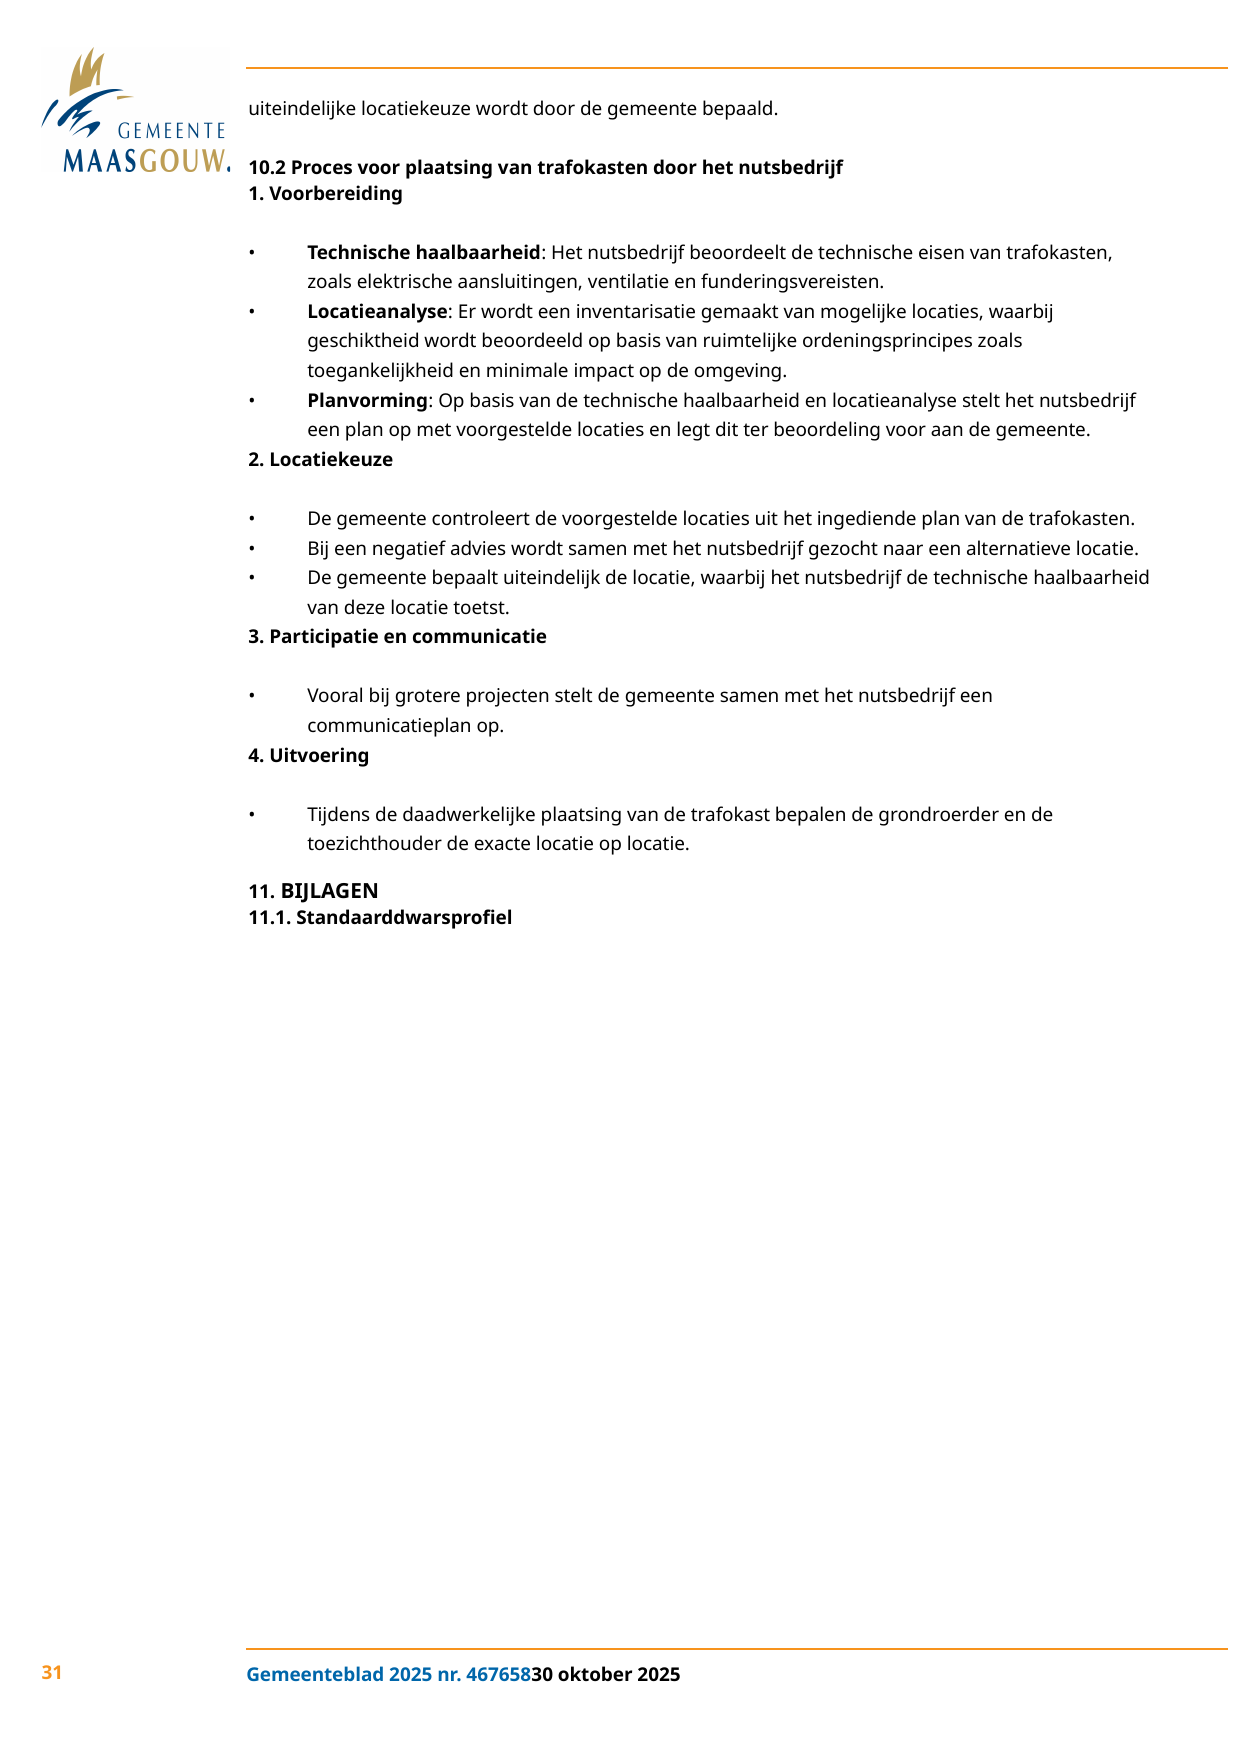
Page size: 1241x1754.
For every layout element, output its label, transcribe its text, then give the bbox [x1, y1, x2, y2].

list De gemeente bepaalt uiteindelijk de locatie, waarbij het nutsbedrijf de technische haalbaarheid van deze locatie toetst. [248, 564, 1152, 619]
text 1. Voorbereiding [248, 180, 1152, 205]
list Planvorming: Op basis van de technische haalbaarheid en locatieanalyse stelt het nutsbedrijf een plan op met voorgestelde locaties en legt dit ter beoordeling voor aan de gemeente. [248, 387, 1152, 442]
text 10.2 Proces voor plaatsing van trafokasten door het nutsbedrijf [248, 154, 1152, 180]
list Tijdens de daadwerkelijke plaatsing van de trafokast bepalen de grondroerder en de toezichthouder de exacte locatie op locatie. [248, 801, 1152, 856]
text 4. Uitvoering [248, 742, 1152, 767]
text uiteindelijke locatiekeuze wordt door de gemeente bepaald. [248, 95, 1152, 121]
list Bij een negatief advies wordt samen met het nutsbedrijf gezocht naar een alternatieve locatie. [248, 535, 1152, 560]
text 11. BIJLAGEN [248, 876, 1152, 904]
list Locatieanalyse: Er wordt een inventarisatie gemaakt van mogelijke locaties, waarbij geschiktheid wordt beoordeeld op basis van ruimtelijke ordeningsprincipes zoals toegankelijkheid en minimale impact op de omgeving. [248, 298, 1152, 383]
list De gemeente controleert de voorgestelde locaties uit het ingediende plan van de trafokasten. [248, 505, 1152, 531]
picture [41, 47, 231, 172]
text 2. Locatiekeuze [248, 446, 1152, 472]
list Vooral bij grotere projecten stelt de gemeente samen met het nutsbedrijf een communicatieplan op. [248, 683, 1152, 738]
list Technische haalbaarheid: Het nutsbedrijf beoordeelt de technische eisen van trafokasten, zoals elektrische aansluitingen, ventilatie en funderingsvereisten. [248, 239, 1152, 294]
text 11.1. Standaarddwarsprofiel [248, 904, 1152, 930]
text 3. Participatie en communicatie [248, 623, 1152, 649]
